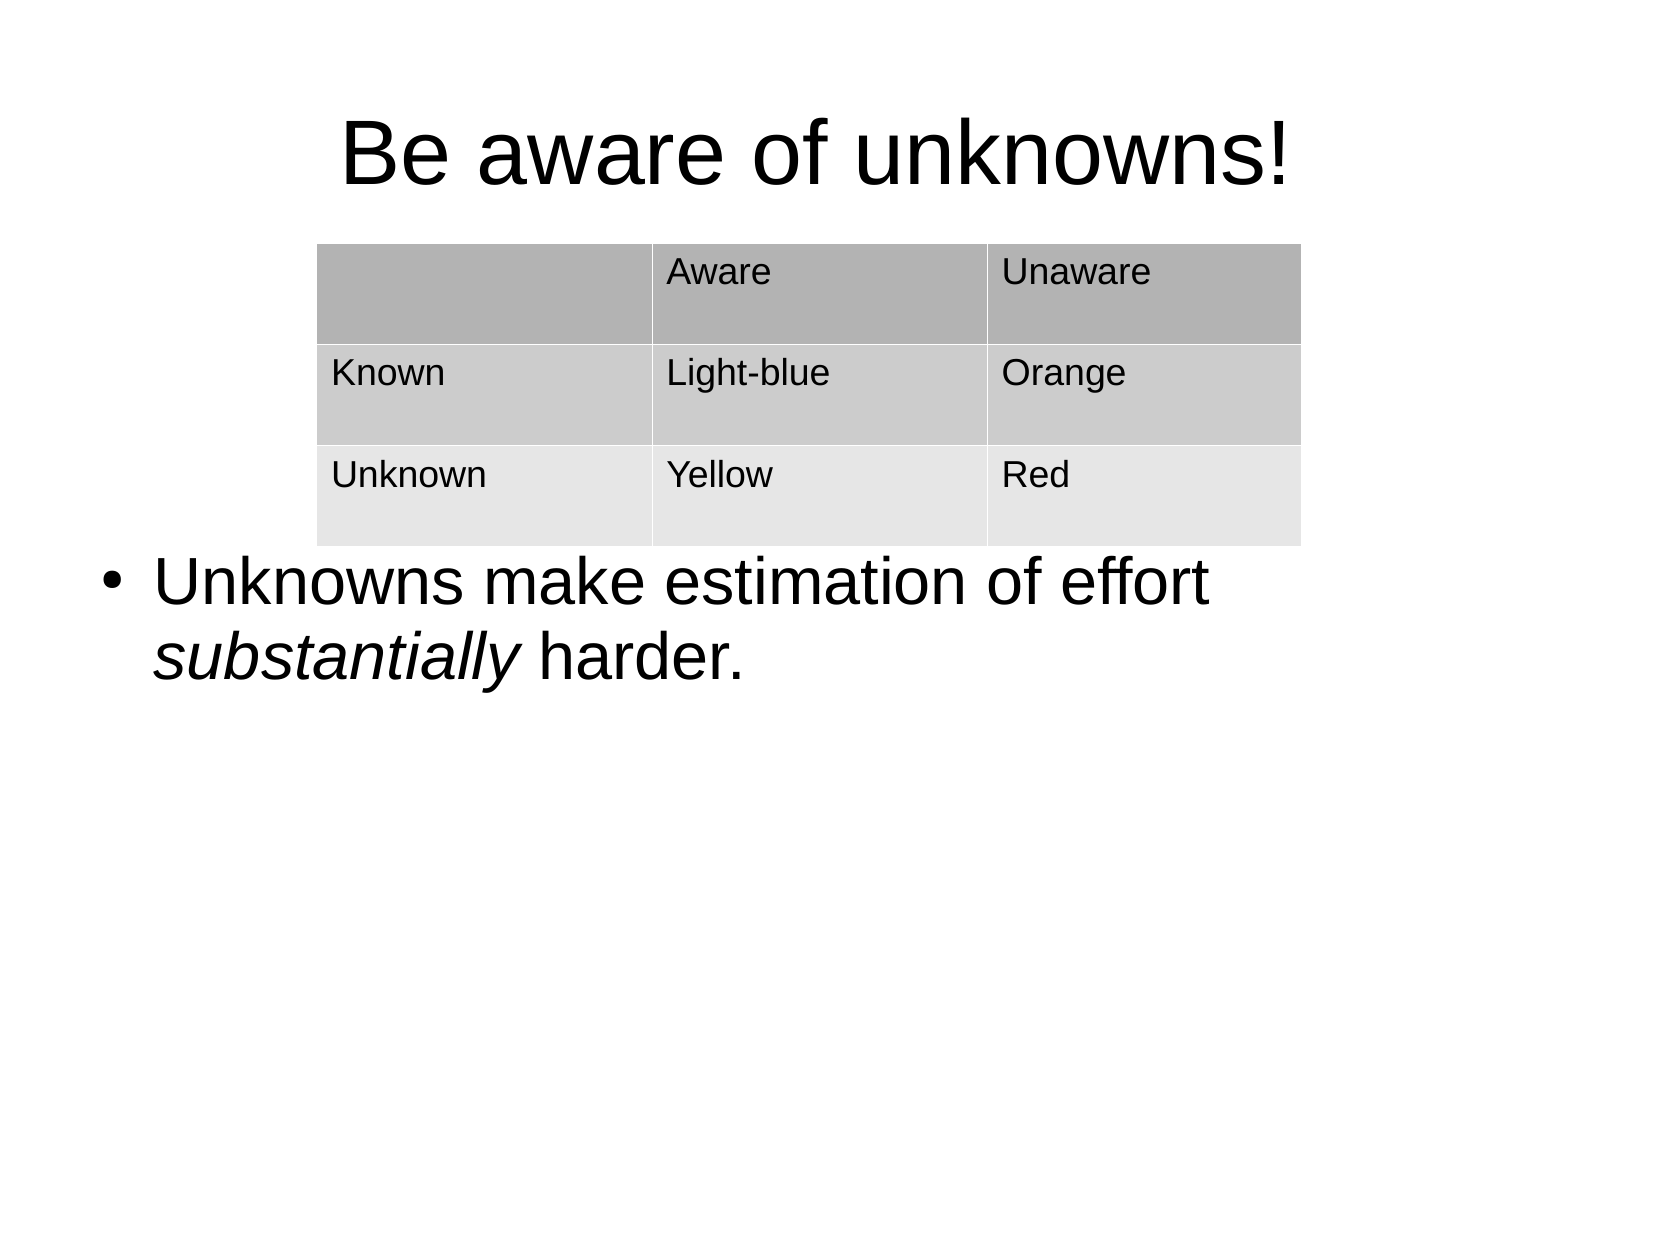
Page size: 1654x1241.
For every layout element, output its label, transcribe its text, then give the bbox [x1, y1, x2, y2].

table_cell Unknown [317, 446, 652, 546]
table_cell Orange [988, 345, 1301, 445]
table_header Aware [653, 244, 987, 344]
list Unknowns make estimation of effort substantially harder. [82, 290, 1571, 1010]
table_cell Known [317, 345, 652, 445]
table_header [317, 244, 652, 344]
table_cell Yellow [653, 446, 987, 546]
title Be aware of unknowns! [82, 49, 1571, 257]
table_header Unaware [988, 244, 1301, 344]
table_cell Red [988, 446, 1301, 546]
table_cell Light-blue [653, 345, 987, 445]
